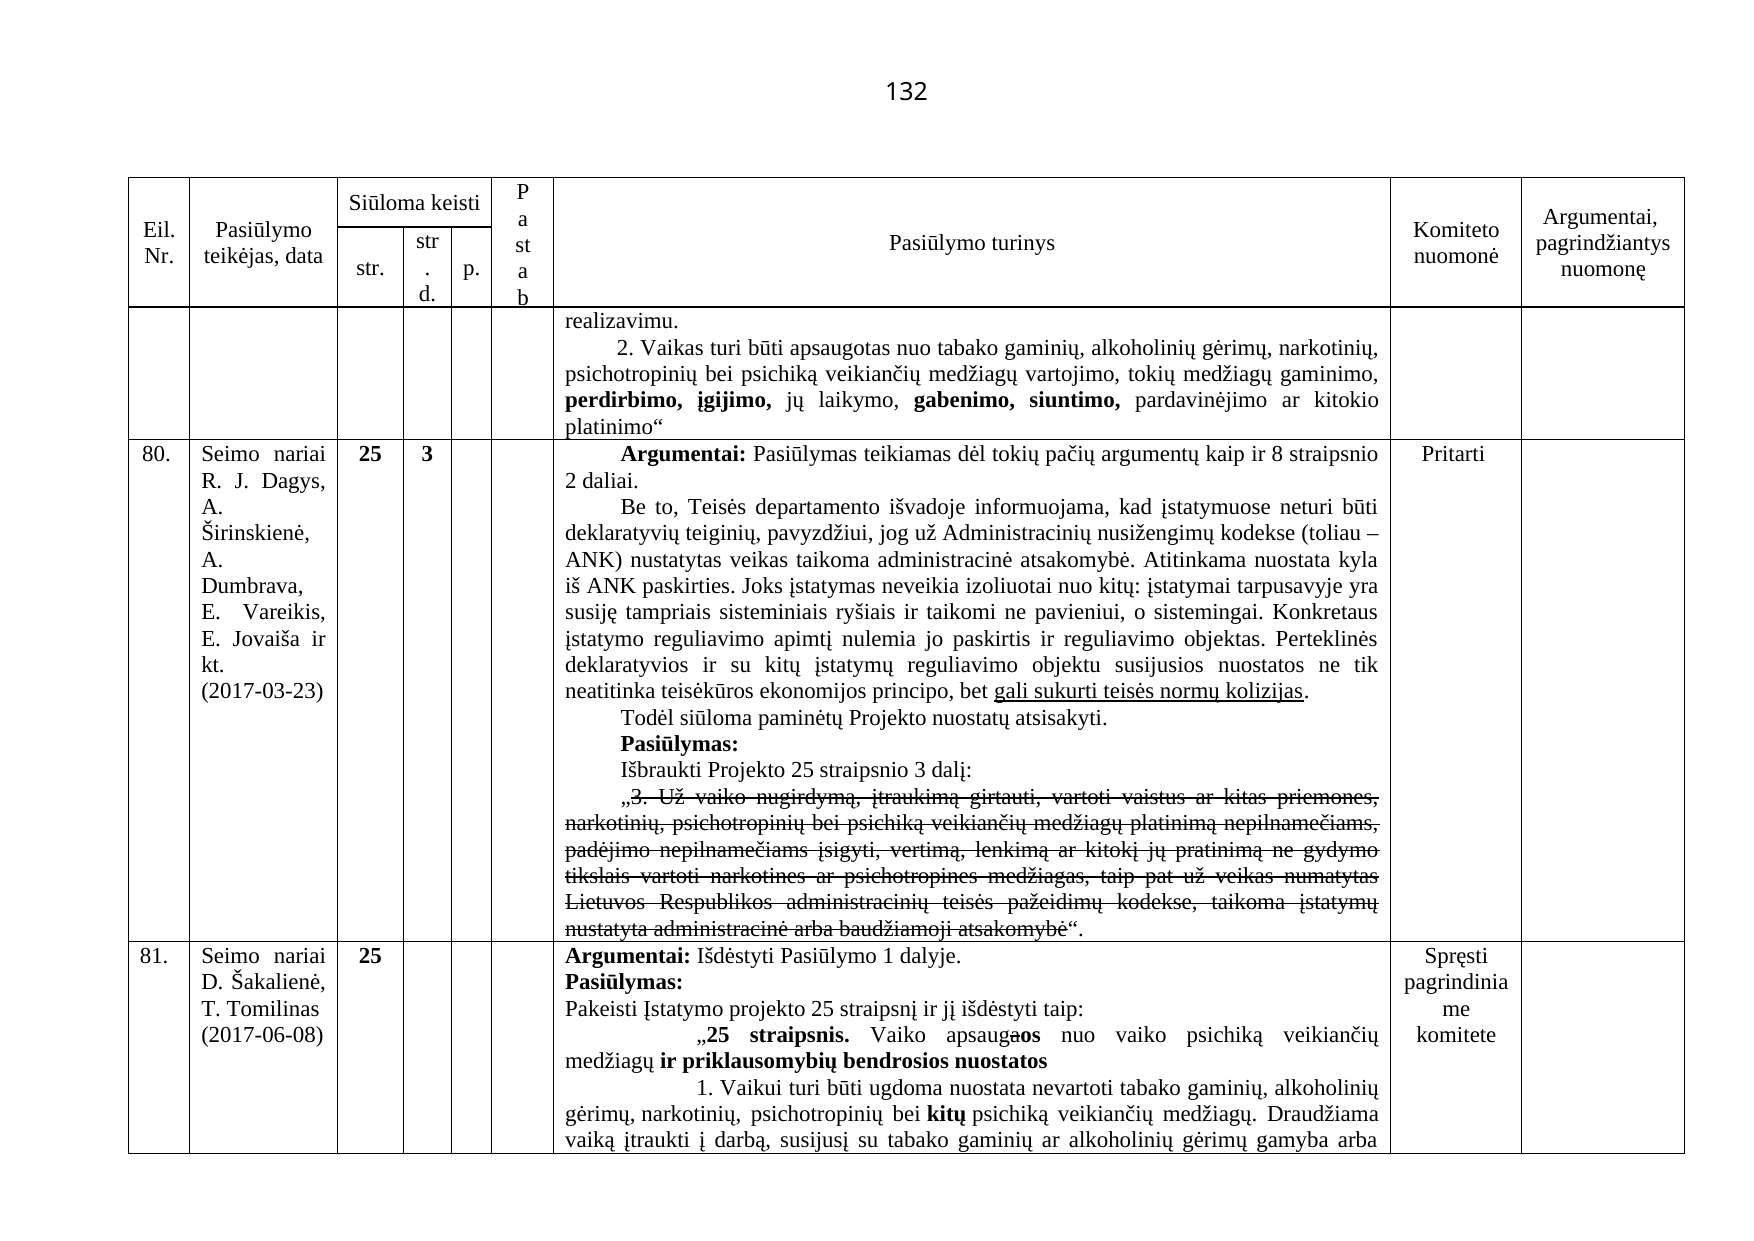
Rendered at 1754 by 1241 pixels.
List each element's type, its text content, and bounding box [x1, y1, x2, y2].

table_header Pastabos [492, 178, 553, 306]
table_cell Seimo nariai R. J. Dagys, A. Širinskienė, A. Dumbrava, E. Vareikis, E. Jovaiša ir kt. (2017-03-23) [190, 440, 337, 941]
table_cell [1522, 440, 1684, 941]
table_header Komiteto nuomonė [1391, 178, 1521, 306]
table_cell 25 [338, 440, 403, 941]
table_cell [404, 942, 451, 1153]
table_cell 80. [129, 440, 189, 941]
table_cell [452, 308, 491, 439]
table_cell [1391, 308, 1521, 439]
table_cell [1522, 942, 1684, 1153]
table_header Argumentai, pagrindžiantys nuomonę [1522, 178, 1684, 306]
table_cell [190, 308, 337, 439]
table_cell Spręsti pagrindiniame komitete [1391, 942, 1521, 1153]
table_cell realizavimu. 2. Vaikas turi būti apsaugotas nuo tabako gaminių, alkoholinių gėrimų, narkotinių, psichotropinių bei psichiką veikiančių medžiagų vartojimo, tokių medžiagų gaminimo, perdirbimo, įgijimo, jų laikymo, gabenimo, siuntimo, pardavinėjimo ar kitokio platinimo“ [554, 308, 1390, 439]
table_cell str. [338, 228, 403, 306]
table_cell [452, 942, 491, 1153]
table_header Pasiūlymo teikėjas, data [190, 178, 337, 306]
table_header Siūloma keisti [338, 178, 491, 226]
table_header Eil. Nr. [129, 178, 189, 306]
table_cell 3 [404, 440, 451, 941]
table_cell [492, 942, 553, 1153]
table_cell Pritarti [1391, 440, 1521, 941]
table_cell Argumentai: Išdėstyti Pasiūlymo 1 dalyje. Pasiūlymas: Pakeisti Įstatymo projekto 25 straipsnį ir jį išdėstyti taip: „25 straipsnis. Vaiko apsaugaos nuo vaiko psichiką veikiančių medžiagų ir priklausomybių bendrosios nuostatos 1. Vaikui turi būti ugdoma nuostata nevartoti tabako gaminių, alkoholinių gėrimų, narkotinių, psichotropinių bei kitų psichiką veikiančių medžiagų. Draudžiama vaiką įtraukti į darbą, susijusį su tabako gaminių ar alkoholinių gėrimų gamyba arba [554, 942, 1390, 1153]
table_cell [492, 440, 553, 941]
table_cell 25 [338, 942, 403, 1153]
table_header Pasiūlymo turinys [554, 178, 1390, 306]
table_cell p. [452, 228, 491, 306]
table_cell [129, 308, 189, 439]
table_cell [404, 308, 451, 439]
table_cell [1522, 308, 1684, 439]
table_cell [452, 440, 491, 941]
table_cell str. d. [404, 228, 451, 306]
table_cell 81. [129, 942, 189, 1153]
table_cell [338, 308, 403, 439]
table_cell Seimo nariai D. Šakalienė, T. Tomilinas (2017-06-08) [190, 942, 337, 1153]
table_cell Argumentai: Pasiūlymas teikiamas dėl tokių pačių argumentų kaip ir 8 straipsnio 2 daliai. Be to, Teisės departamento išvadoje informuojama, kad įstatymuose neturi būti deklaratyvių teiginių, pavyzdžiui, jog už Administracinių nusižengimų kodekse (toliau – ANK) nustatytas veikas taikoma administracinė atsakomybė. Atitinkama nuostata kyla iš ANK paskirties. Joks įstatymas neveikia izoliuotai nuo kitų: įstatymai tarpusavyje yra susiję tampriais sisteminiais ryšiais ir taikomi ne pavieniui, o sistemingai. Konkretaus įstatymo reguliavimo apimtį nulemia jo paskirtis ir reguliavimo objektas. Perteklinės deklaratyvios ir su kitų įstatymų reguliavimo objektu susijusios nuostatos ne tik neatitinka teisėkūros ekonomijos principo, bet gali sukurti teisės normų kolizijas. Todėl siūloma paminėtų Projekto nuostatų atsisakyti. Pasiūlymas: Išbraukti Projekto 25 straipsnio 3 dalį: „3. Už vaiko nugirdymą, įtraukimą girtauti, vartoti vaistus ar kitas priemones, narkotinių, psichotropinių bei psichiką veikiančių medžiagų platinimą nepilnamečiams, padėjimo nepilnamečiams įsigyti, vertimą, lenkimą ar kitokį jų pratinimą ne gydymo tikslais vartoti narkotines ar psichotropines medžiagas, taip pat už veikas numatytas Lietuvos Respublikos administracinių teisės pažeidimų kodekse, taikoma įstatymų nustatyta administracinė arba baudžiamoji atsakomybė“. [554, 440, 1390, 941]
table_cell [492, 308, 553, 439]
